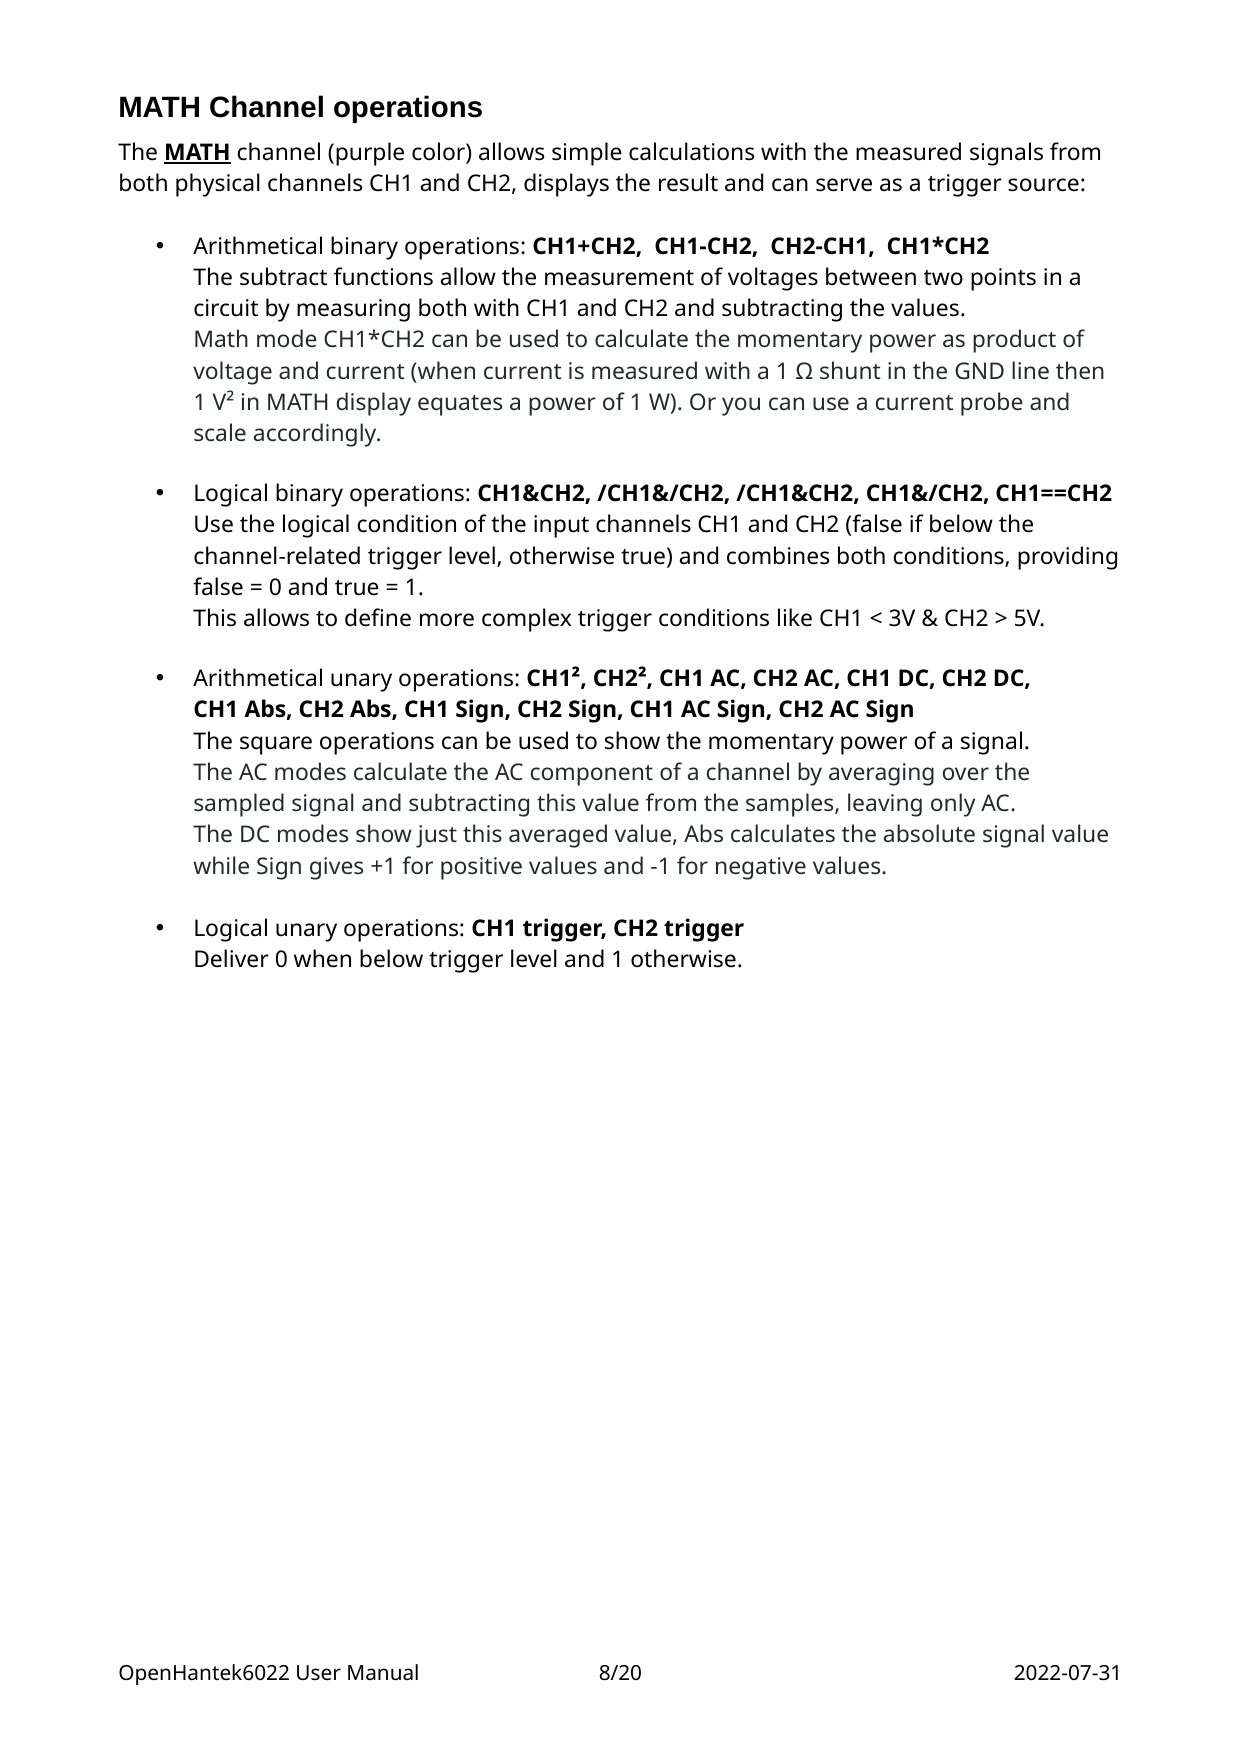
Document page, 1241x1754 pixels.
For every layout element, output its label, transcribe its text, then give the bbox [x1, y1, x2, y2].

text The MATH channel (purple color) allows simple calculations with the measured signals from both physical channels CH1 and CH2, displays the result and can serve as a trigger source: [118, 136, 1122, 229]
list Logical unary operations: CH1 trigger, CH2 trigger [156, 912, 1122, 943]
list Arithmetical unary operations: CH1², CH2², CH1 AC, CH2 AC, CH1 DC, CH2 DC, CH1 Abs, CH2 Abs, CH1 Sign, CH2 Sign, CH1 AC Sign, CH2 AC Sign The square operations can be used to show the momentary power of a signal. The AC modes calculate the AC component of a channel by averaging over the sampled signal and subtracting this value from the samples, leaving only AC. The DC modes show just this averaged value, Abs calculates the absolute signal value while Sign gives +1 for positive values and -1 for negative values. [156, 662, 1122, 881]
list Deliver 0 when below trigger level and 1 otherwise. [156, 943, 1122, 1003]
list Logical binary operations: CH1&CH2, /CH1&/CH2, /CH1&CH2, CH1&/CH2, CH1==CH2 Use the logical condition of the input channels CH1 and CH2 (false if below the channel-related trigger level, otherwise true) and combines both conditions, providing false = 0 and true = 1. This allows to define more complex trigger conditions like CH1 < 3V & CH2 > 5V. [156, 477, 1122, 662]
subtitle MATH Channel operations [118, 89, 1122, 123]
list Arithmetical binary operations: CH1+CH2, CH1-CH2, CH2-CH1, CH1*CH2 The subtract functions allow the measurement of voltages between two points in a circuit by measuring both with CH1 and CH2 and subtracting the values. Math mode CH1*CH2 can be used to calculate the momentary power as product of voltage and current (when current is measured with a 1 Ω shunt in the GND line then 1 V² in MATH display equates a power of 1 W). Or you can use a current probe and scale accordingly. [156, 229, 1122, 448]
